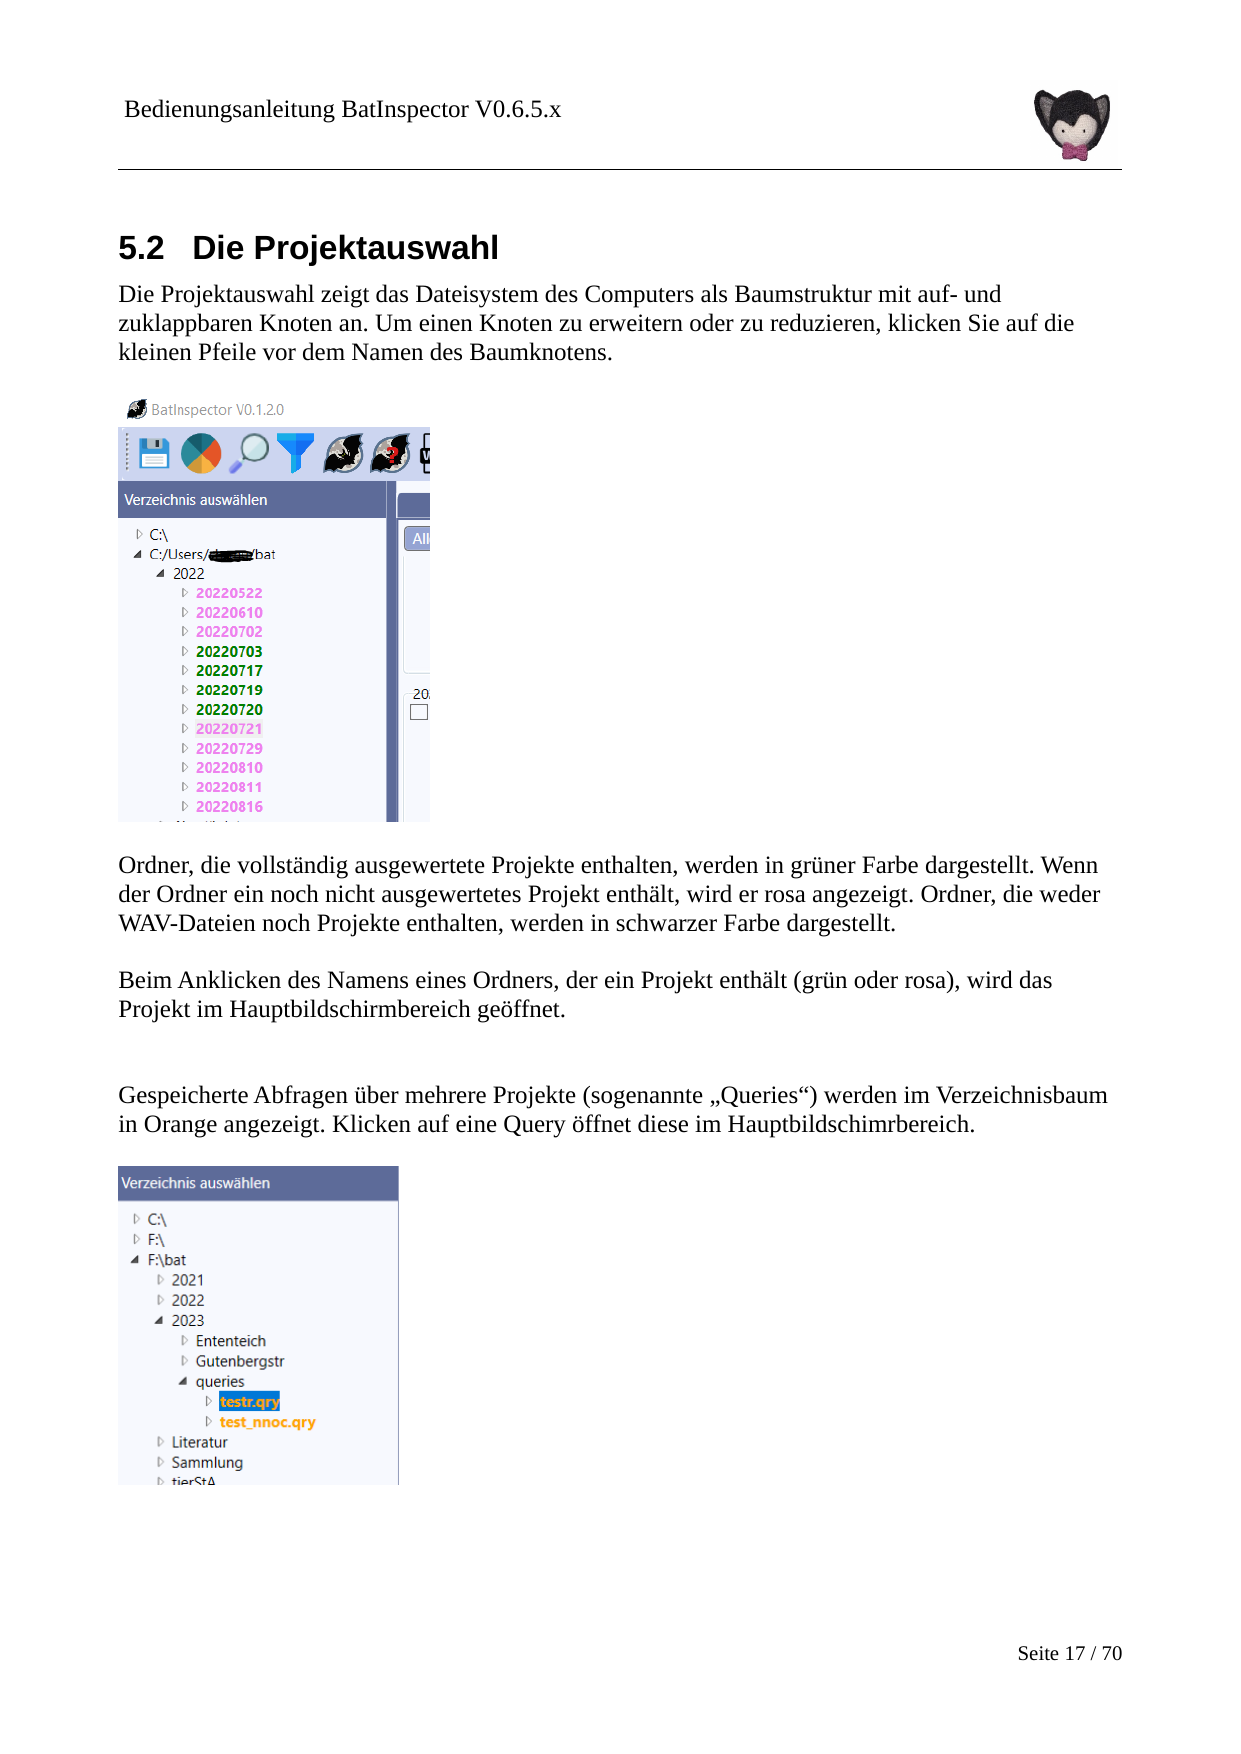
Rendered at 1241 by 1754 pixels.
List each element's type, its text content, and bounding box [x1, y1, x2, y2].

text Die Projektauswahl zeigt das Dateisystem des Computers als Baumstruktur mit auf- und zuklappbaren Knoten an. Um einen Knoten zu erweitern oder zu reduzieren, klicken Sie auf die kleinen Pfeile vor dem Namen des Baumknotens. [118, 279, 1122, 366]
picture [1030, 80, 1119, 169]
picture [118, 1166, 399, 1485]
text Gespeicherte Abfragen über mehrere Projekte (sogenannte „Queries“) werden im Verzeichnisbaum in Orange angezeigt. Klicken auf eine Query öffnet diese im Hauptbildschimrbereich. [118, 1080, 1122, 1138]
picture [118, 394, 430, 822]
text Ordner, die vollständig ausgewertete Projekte enthalten, werden in grüner Farbe dargestellt. Wenn der Ordner ein noch nicht ausgewertetes Projekt enthält, wird er rosa angezeigt. Ordner, die weder WAV-Dateien noch Projekte enthalten, werden in schwarzer Farbe dargestellt. [118, 850, 1122, 936]
text Beim Anklicken des Namens eines Ordners, der ein Projekt enthält (grün oder rosa), wird das Projekt im Hauptbildschirmbereich geöffnet. [118, 965, 1122, 1023]
subtitle Die Projektauswahl [118, 228, 1122, 267]
